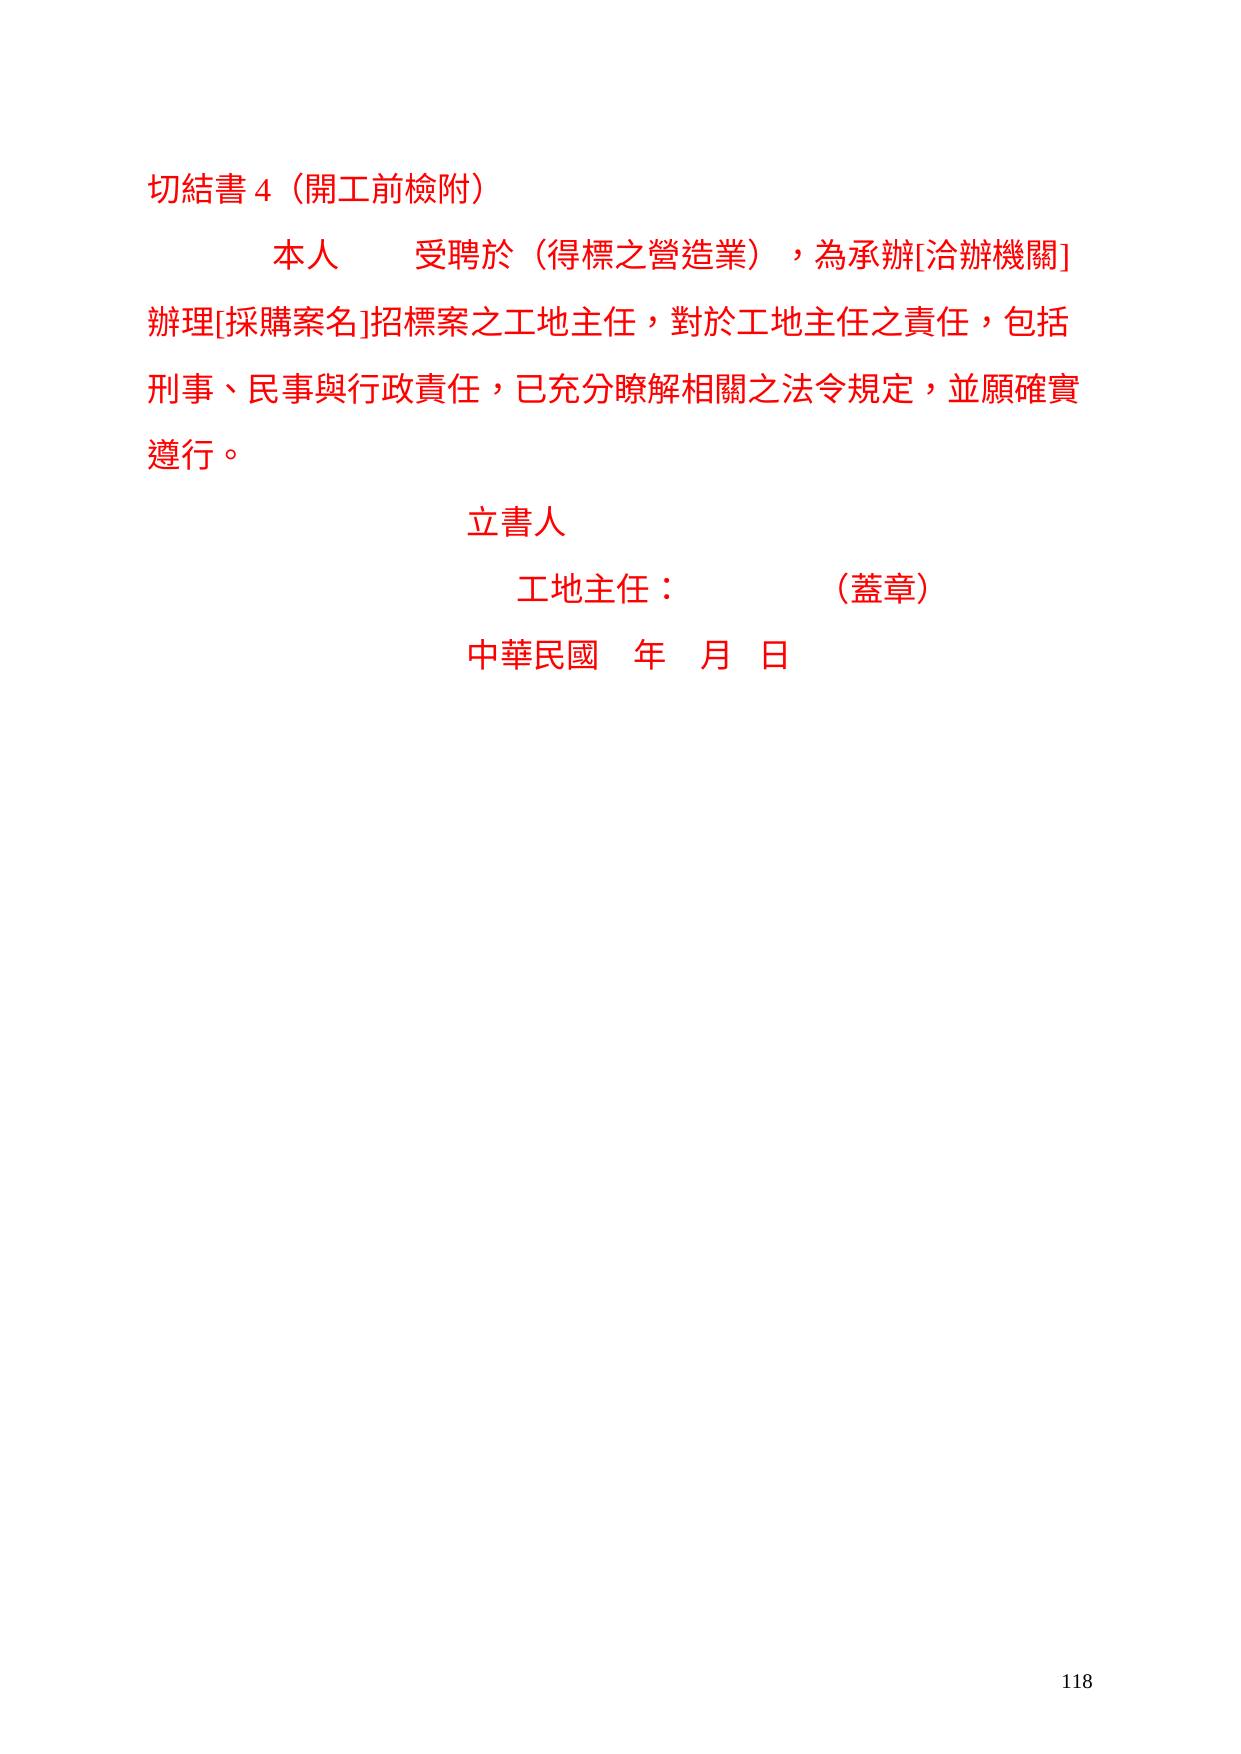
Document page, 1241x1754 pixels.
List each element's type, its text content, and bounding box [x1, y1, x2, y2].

text 本人 受聘於（得標之營造業），為承辦[洽辦機關]辦理[採購案名]招標案之工地主任，對於工地主任之責任，包括刑事、民事與行政責任，已充分瞭解相關之法令規定，並願確實遵行。 [148, 214, 1092, 481]
text 立書人 [466, 481, 1092, 548]
text 切結書4（開工前檢附） [148, 148, 1092, 214]
text 工地主任： （蓋章） [466, 548, 1092, 614]
text 中華民國 年 月 日 [466, 614, 1092, 681]
